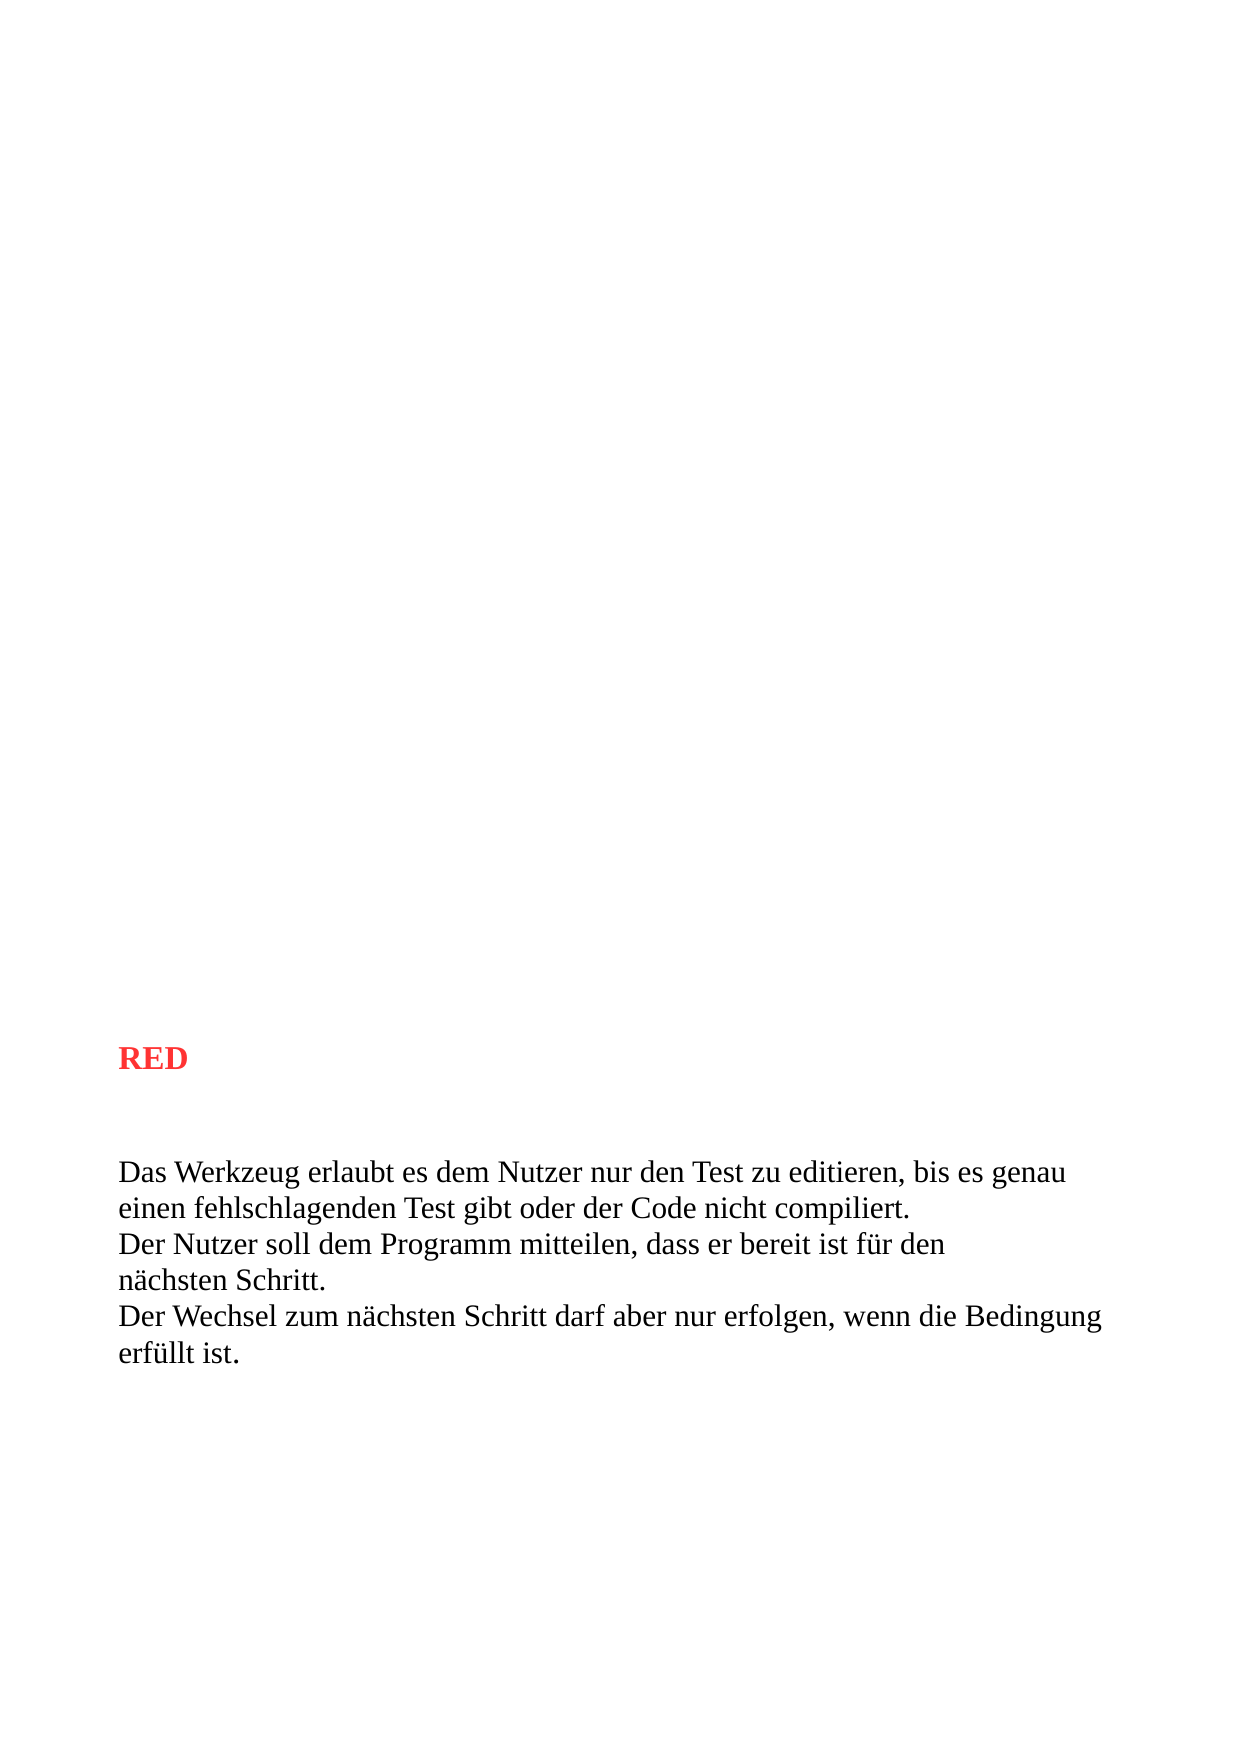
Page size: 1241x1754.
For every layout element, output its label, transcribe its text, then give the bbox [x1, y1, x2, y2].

text Der Wechsel zum nächsten Schritt darf aber nur erfolgen, wenn die Bedingung erfüllt ist. [118, 1297, 1122, 1371]
text RED [118, 1038, 1122, 1076]
text Der Nutzer soll dem Programm mitteilen, dass er bereit ist für den [118, 1225, 1122, 1261]
text Das Werkzeug erlaubt es dem Nutzer nur den Test zu editieren, bis es genau einen fehlschlagenden Test gibt oder der Code nicht compiliert. [118, 1153, 1122, 1225]
text nächsten Schritt. [118, 1261, 1122, 1297]
